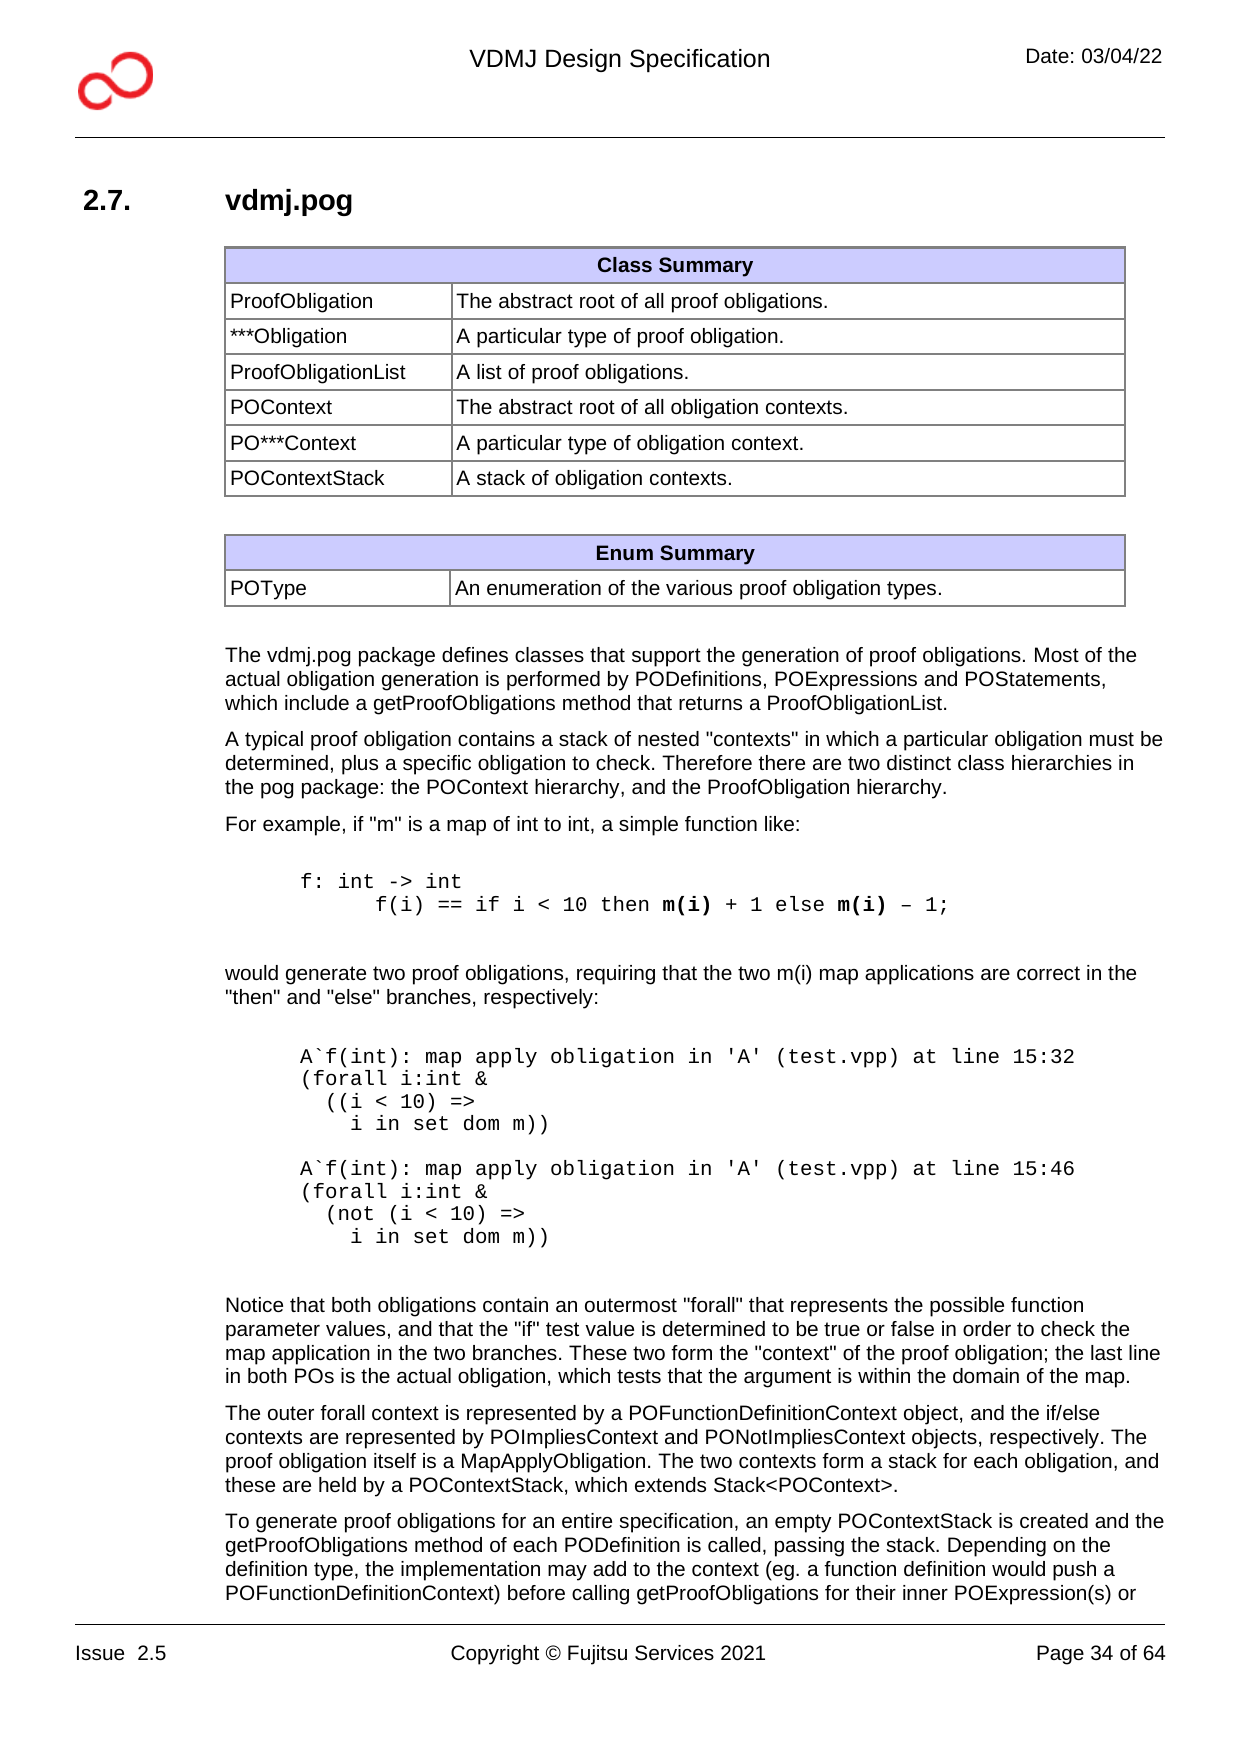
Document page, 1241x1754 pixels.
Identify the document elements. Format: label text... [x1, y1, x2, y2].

text A`f(int): map apply obligation in 'A' (test.vpp) at line 15:32 [225, 1045, 1165, 1068]
text (not (i < 10) => [225, 1203, 1165, 1225]
table_cell A particular type of obligation context. [453, 426, 1124, 459]
text ((i < 10) => [225, 1090, 1165, 1113]
table_cell POContext [226, 391, 451, 424]
table_cell PO***Context [226, 426, 451, 459]
table_header Enum Summary [226, 536, 1124, 569]
text f: int -> int [225, 871, 1165, 893]
table_cell An enumeration of the various proof obligation types. [451, 571, 1124, 605]
table_cell A list of proof obligations. [453, 355, 1124, 388]
text To generate proof obligations for an entire specification, an empty POContextStack is created and the getProofObligations method of each PODefinition is called, passing the stack. Depending on the definition type, the implementation may add to the context (eg. a function definition would push a POFunctionDefinitionContext) before calling getProofObligations for their inner POExpression(s) or [225, 1509, 1165, 1605]
text For example, if "m" is a map of int to int, a simple function like: [225, 812, 1165, 836]
text i in set dom m)) [225, 1113, 1165, 1135]
text f(i) == if i < 10 then m(i) + 1 else m(i) – 1; [225, 893, 1165, 916]
text i in set dom m)) [225, 1225, 1165, 1248]
subtitle vdmj.pog [75, 183, 1165, 216]
table_header Class Summary [226, 249, 1124, 282]
text (forall i:int & [225, 1180, 1165, 1203]
table_cell ***Obligation [226, 320, 451, 353]
table_cell A stack of obligation contexts. [453, 462, 1124, 495]
text The outer forall context is represented by a POFunctionDefinitionContext object, and the if/else contexts are represented by POImpliesContext and PONotImpliesContext objects, respectively. The proof obligation itself is a MapApplyObligation. The two contexts form a stack for each obligation, and these are held by a POContextStack, which extends Stack<POContext>. [225, 1401, 1165, 1497]
table_cell A particular type of proof obligation. [453, 320, 1124, 353]
text Notice that both obligations contain an outermost "forall" that represents the possible function parameter values, and that the "if" test value is determined to be true or false in order to check the map application in the two branches. These two form the "context" of the proof obligation; the last line in both POs is the actual obligation, which tests that the argument is within the domain of the map. [225, 1293, 1165, 1389]
text (forall i:int & [225, 1068, 1165, 1090]
table_cell POContextStack [226, 462, 451, 495]
table_cell ProofObligationList [226, 355, 451, 388]
table_cell ProofObligation [226, 284, 451, 317]
table_cell POType [226, 571, 449, 605]
text would generate two proof obligations, requiring that the two m(i) map applications are correct in the "then" and "else" branches, respectively: [225, 961, 1165, 1009]
table_cell The abstract root of all proof obligations. [453, 284, 1124, 317]
table_cell The abstract root of all obligation contexts. [453, 391, 1124, 424]
text The vdmj.pog package defines classes that support the generation of proof obligations. Most of the actual obligation generation is performed by PODefinitions, POExpressions and POStatements, which include a getProofObligations method that returns a ProofObligationList. [225, 643, 1165, 715]
text A`f(int): map apply obligation in 'A' (test.vpp) at line 15:46 [225, 1158, 1165, 1180]
picture [78, 44, 153, 120]
text A typical proof obligation contains a stack of nested "contexts" in which a particular obligation must be determined, plus a specific obligation to check. Therefore there are two distinct class hierarchies in the pog package: the POContext hierarchy, and the ProofObligation hierarchy. [225, 728, 1165, 799]
